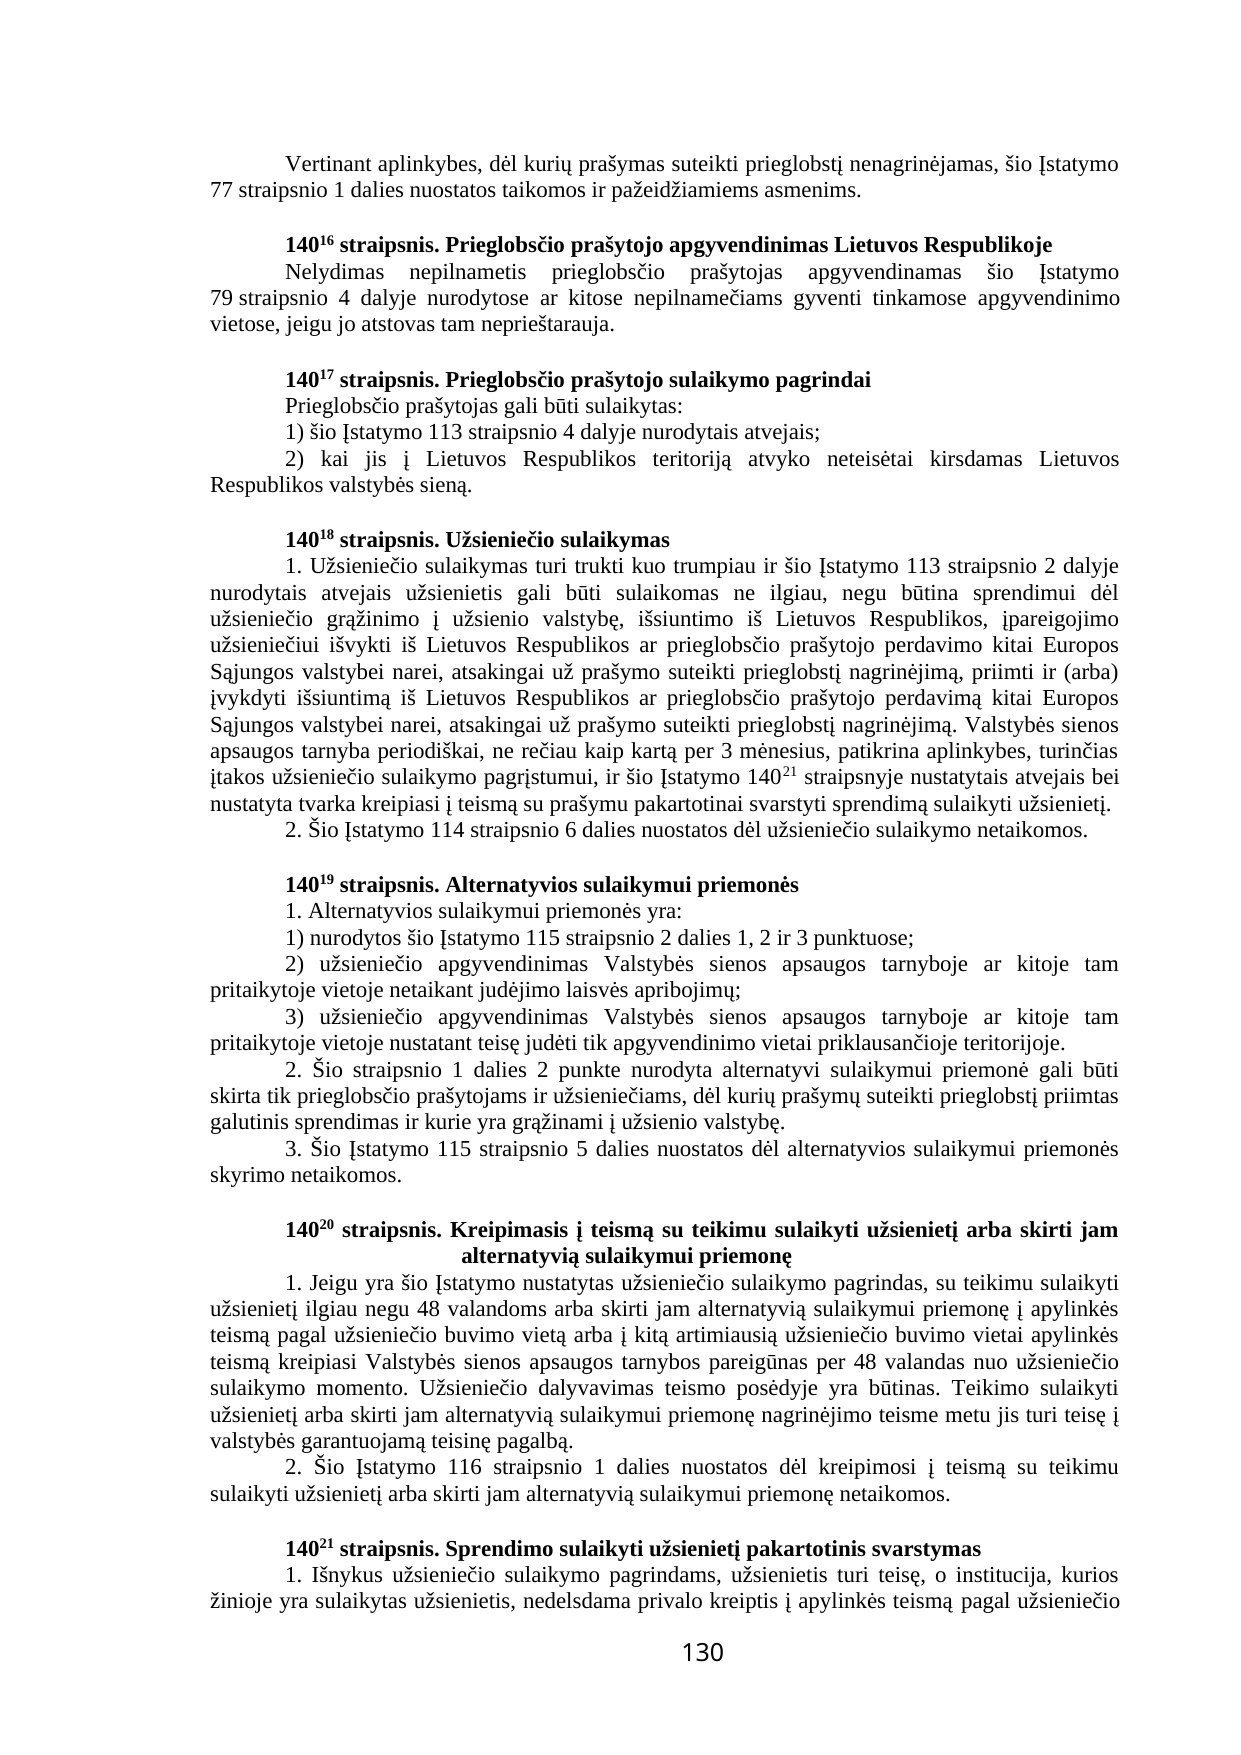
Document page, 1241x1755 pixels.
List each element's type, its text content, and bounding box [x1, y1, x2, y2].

text 1. Alternatyvios sulaikymui priemonės yra: [210, 897, 1120, 924]
text 2) kai jis į Lietuvos Respublikos teritoriją atvyko neteisėtai kirsdamas Lietuvos Respublikos valstybės sieną. [210, 445, 1120, 497]
text 1. Išnykus užsieniečio sulaikymo pagrindams, užsienietis turi teisę, o institucija, kurios žinioje yra sulaikytas užsienietis, nedelsdama privalo kreiptis į apylinkės teismą pagal užsieniečio [210, 1561, 1120, 1614]
text 14018 straipsnis. Užsieniečio sulaikymas [210, 526, 1120, 552]
text Vertinant aplinkybes, dėl kurių prašymas suteikti prieglobstį nenagrinėjamas, šio Įstatymo 77 straipsnio 1 dalies nuostatos taikomos ir pažeidžiamiems asmenims. [210, 150, 1120, 203]
text 1) šio Įstatymo 113 straipsnio 4 dalyje nurodytais atvejais; [210, 418, 1120, 445]
text 14020 straipsnis. Kreipimasis į teismą su teikimu sulaikyti užsienietį arba skirti jam alternatyvią sulaikymui priemonę [285, 1216, 1120, 1269]
text 1. Užsieniečio sulaikymas turi trukti kuo trumpiau ir šio Įstatymo 113 straipsnio 2 dalyje nurodytais atvejais užsienietis gali būti sulaikomas ne ilgiau, negu būtina sprendimui dėl užsieniečio grąžinimo į užsienio valstybę, išsiuntimo iš Lietuvos Respublikos, įpareigojimo užsieniečiui išvykti iš Lietuvos Respublikos ar prieglobsčio prašytojo perdavimo kitai Europos Sąjungos valstybei narei, atsakingai už prašymo suteikti prieglobstį nagrinėjimą, priimti ir (arba) įvykdyti išsiuntimą iš Lietuvos Respublikos ar prieglobsčio prašytojo perdavimą kitai Europos Sąjungos valstybei narei, atsakingai už prašymo suteikti prieglobstį nagrinėjimą. Valstybės sienos apsaugos tarnyba periodiškai, ne rečiau kaip kartą per 3 mėnesius, patikrina aplinkybes, turinčias įtakos užsieniečio sulaikymo pagrįstumui, ir šio Įstatymo 14021 straipsnyje nustatytais atvejais bei nustatyta tvarka kreipiasi į teismą su prašymu pakartotinai svarstyti sprendimą sulaikyti užsienietį. [210, 552, 1120, 816]
text 14016 straipsnis. Prieglobsčio prašytojo apgyvendinimas Lietuvos Respublikoje [210, 231, 1120, 258]
text 2. Šio Įstatymo 114 straipsnio 6 dalies nuostatos dėl užsieniečio sulaikymo netaikomos. [210, 816, 1120, 842]
text 14021 straipsnis. Sprendimo sulaikyti užsienietį pakartotinis svarstymas [210, 1535, 1120, 1561]
text 3. Šio Įstatymo 115 straipsnio 5 dalies nuostatos dėl alternatyvios sulaikymui priemonės skyrimo netaikomos. [210, 1135, 1120, 1187]
text Prieglobsčio prašytojas gali būti sulaikytas: [210, 392, 1120, 418]
text 1. Jeigu yra šio Įstatymo nustatytas užsieniečio sulaikymo pagrindas, su teikimu sulaikyti užsienietį ilgiau negu 48 valandoms arba skirti jam alternatyvią sulaikymui priemonę į apylinkės teismą pagal užsieniečio buvimo vietą arba į kitą artimiausią užsieniečio buvimo vietai apylinkės teismą kreipiasi Valstybės sienos apsaugos tarnybos pareigūnas per 48 valandas nuo užsieniečio sulaikymo momento. Užsieniečio dalyvavimas teismo posėdyje yra būtinas. Teikimo sulaikyti užsienietį arba skirti jam alternatyvią sulaikymui priemonę nagrinėjimo teisme metu jis turi teisę į valstybės garantuojamą teisinę pagalbą. [210, 1269, 1120, 1453]
text 14019 straipsnis. Alternatyvios sulaikymui priemonės [210, 871, 1120, 897]
text 2. Šio Įstatymo 116 straipsnio 1 dalies nuostatos dėl kreipimosi į teismą su teikimu sulaikyti užsienietį arba skirti jam alternatyvią sulaikymui priemonę netaikomos. [210, 1453, 1120, 1506]
text 3) užsieniečio apgyvendinimas Valstybės sienos apsaugos tarnyboje ar kitoje tam pritaikytoje vietoje nustatant teisę judėti tik apgyvendinimo vietai priklausančioje teritorijoje. [210, 1003, 1120, 1056]
text 1) nurodytos šio Įstatymo 115 straipsnio 2 dalies 1, 2 ir 3 punktuose; [210, 924, 1120, 950]
text Nelydimas nepilnametis prieglobsčio prašytojas apgyvendinamas šio Įstatymo 79 straipsnio 4 dalyje nurodytose ar kitose nepilnamečiams gyventi tinkamose apgyvendinimo vietose, jeigu jo atstovas tam neprieštarauja. [210, 258, 1120, 337]
text 14017 straipsnis. Prieglobsčio prašytojo sulaikymo pagrindai [210, 366, 1120, 392]
text 2. Šio straipsnio 1 dalies 2 punkte nurodyta alternatyvi sulaikymui priemonė gali būti skirta tik prieglobsčio prašytojams ir užsieniečiams, dėl kurių prašymų suteikti prieglobstį priimtas galutinis sprendimas ir kurie yra grąžinami į užsienio valstybę. [210, 1056, 1120, 1135]
text 2) užsieniečio apgyvendinimas Valstybės sienos apsaugos tarnyboje ar kitoje tam pritaikytoje vietoje netaikant judėjimo laisvės apribojimų; [210, 950, 1120, 1003]
